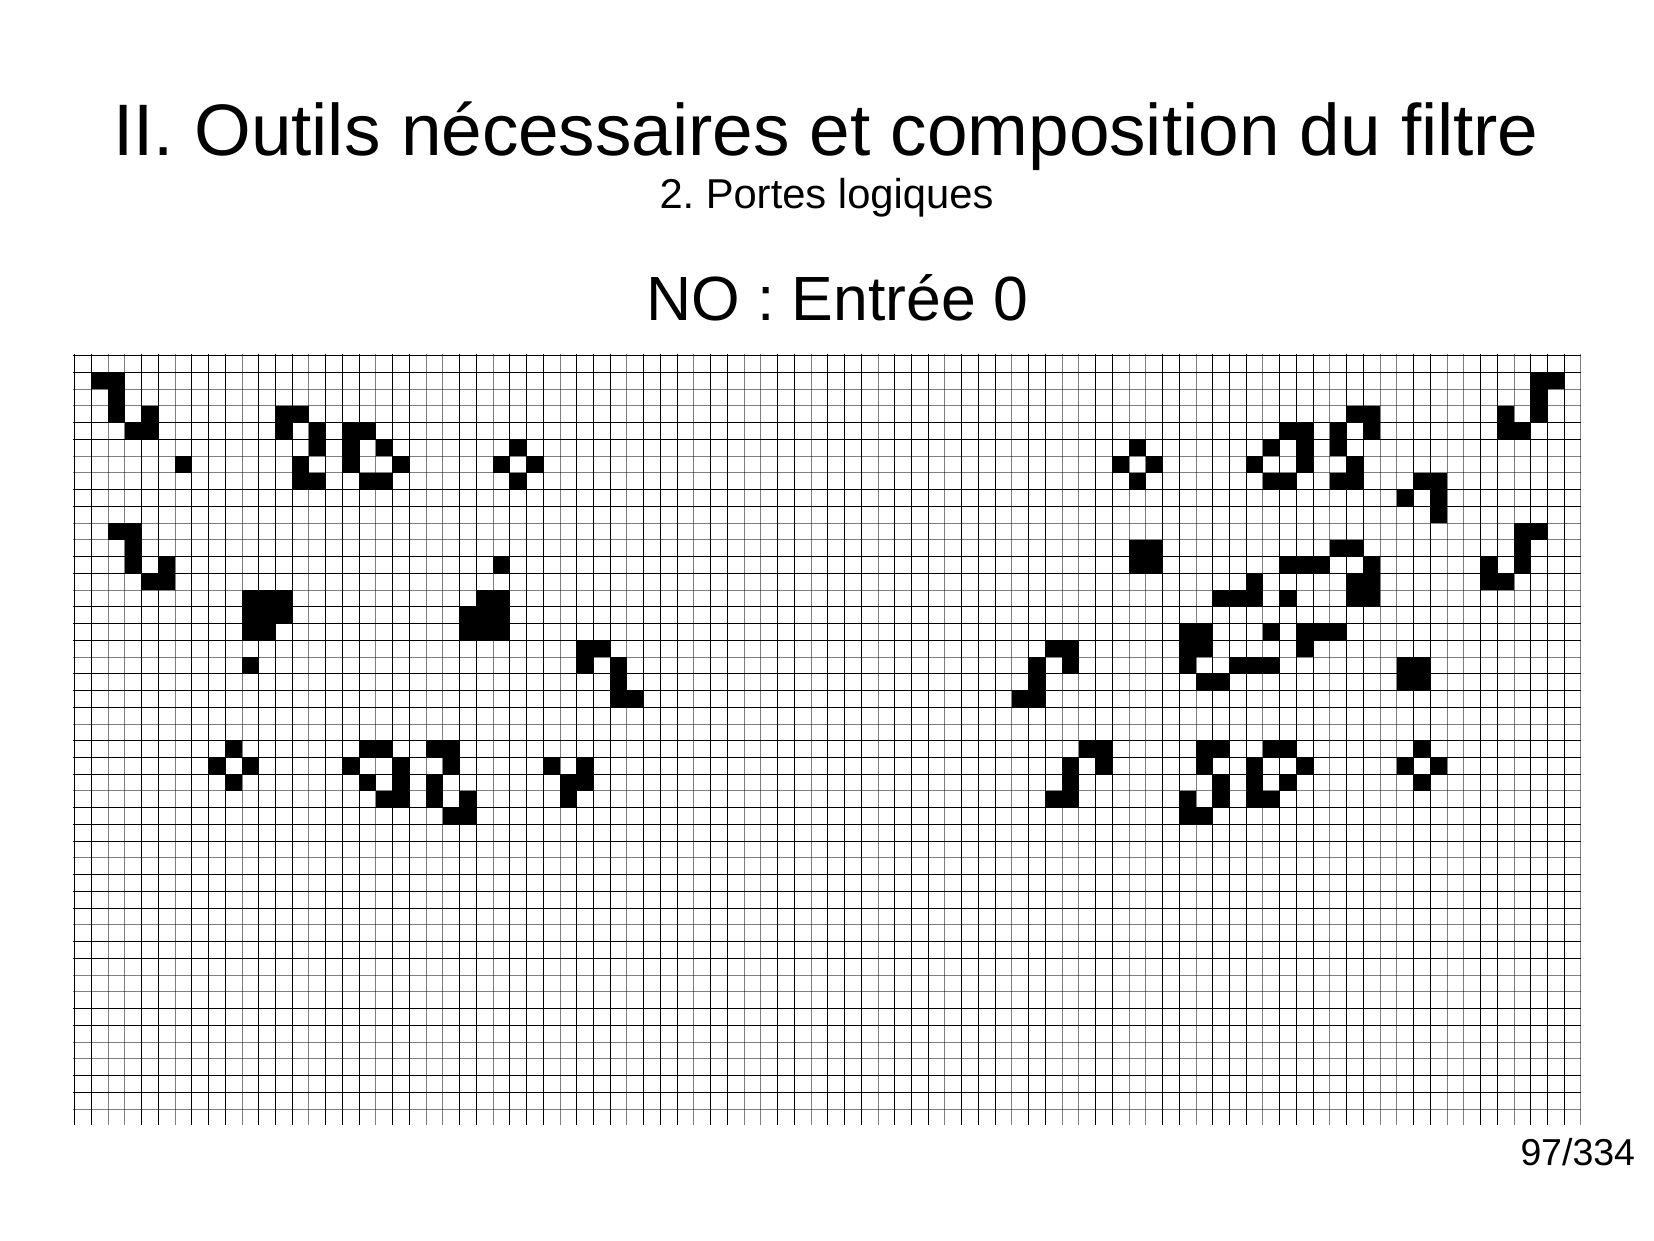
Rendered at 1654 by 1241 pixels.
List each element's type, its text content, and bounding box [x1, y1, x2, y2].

text_box NO : Entrée 0 [631, 256, 1044, 342]
title II. Outils nécessaires et composition du filtre 2. Portes logiques [82, 49, 1571, 257]
text_box <number>/334 [1505, 1124, 1654, 1182]
picture [73, 354, 1581, 1125]
